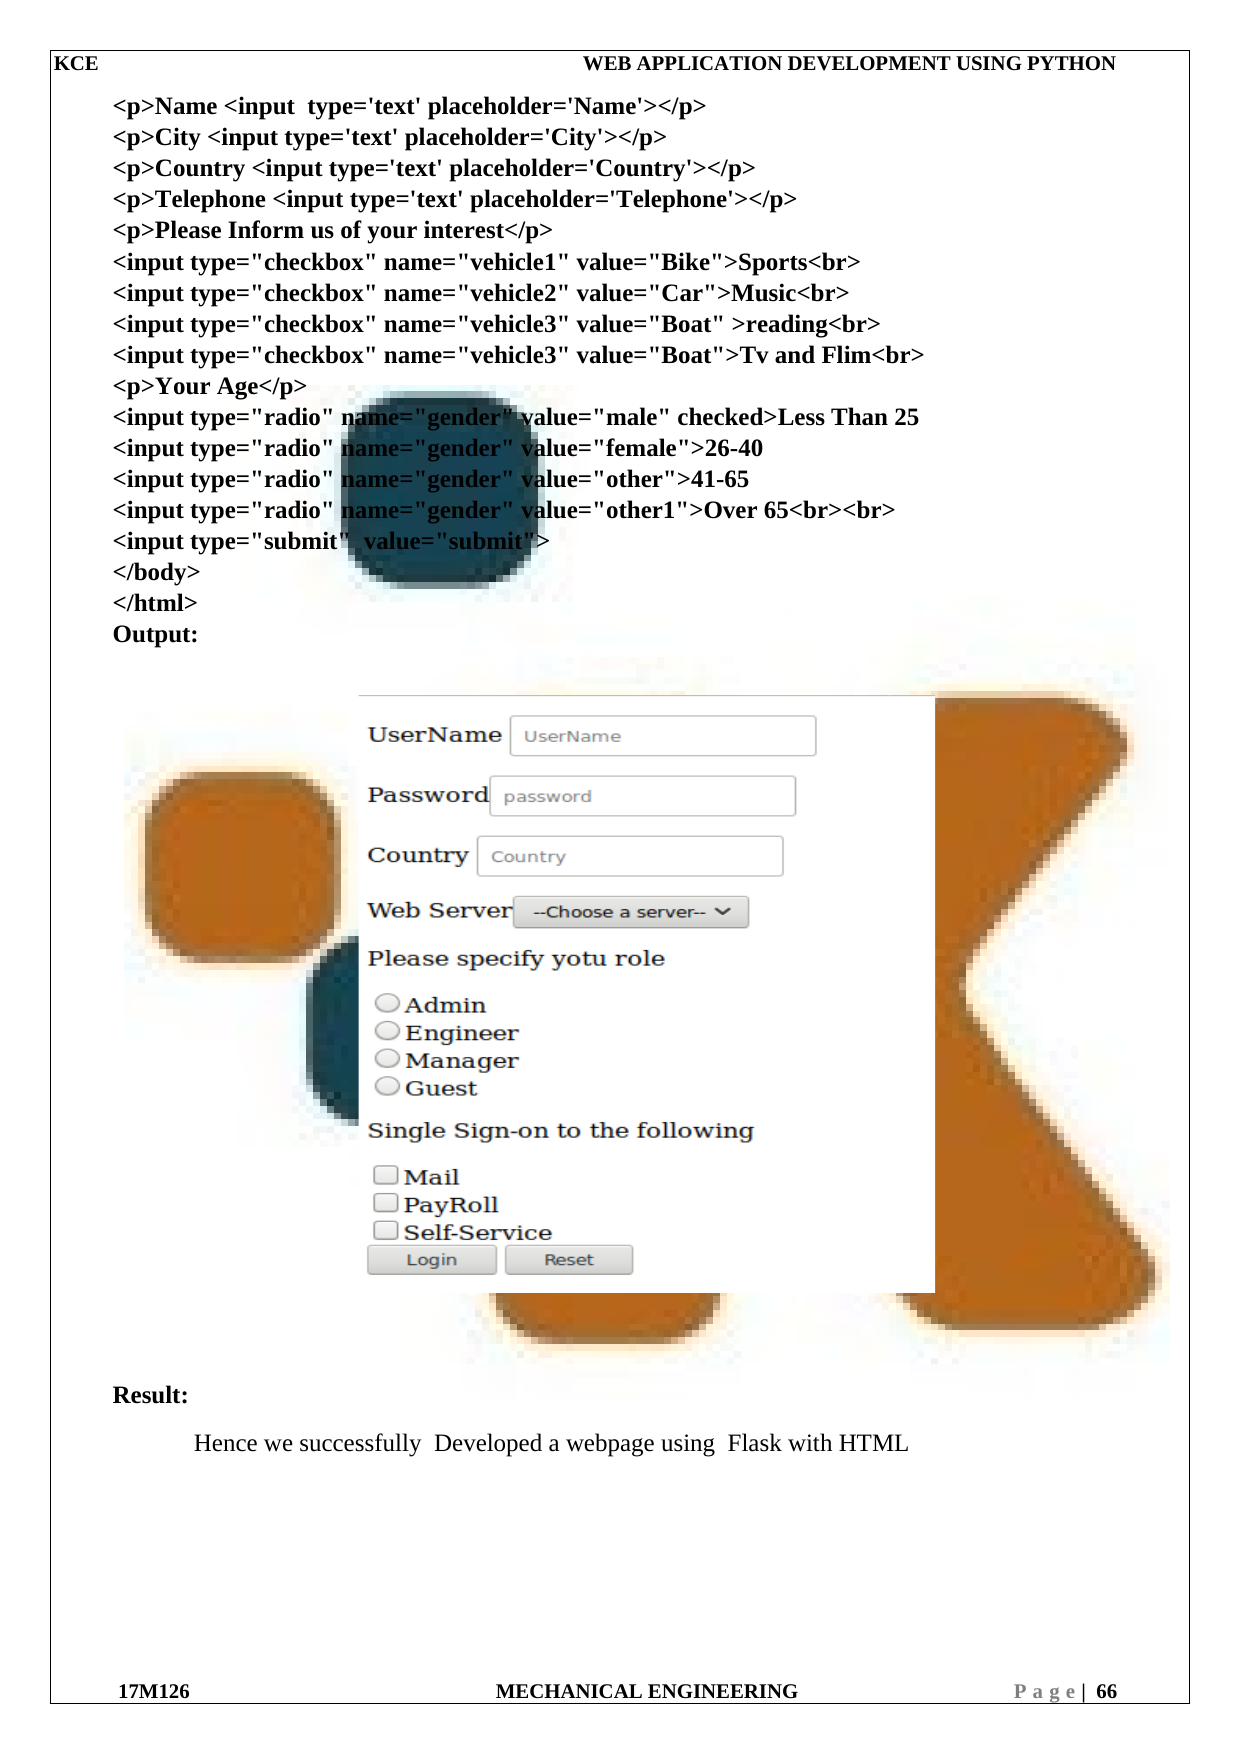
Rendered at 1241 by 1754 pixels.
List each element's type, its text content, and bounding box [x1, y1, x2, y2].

text <p>Your Age</p> [112, 371, 1181, 399]
text <input type="checkbox" name="vehicle2" value="Car">Music<br> [112, 278, 1181, 306]
text Output: [112, 619, 1181, 648]
text Hence we successfully Developed a webpage using Flask with HTML [112, 1428, 1181, 1457]
text Result: [112, 1380, 1181, 1409]
text <input type="radio" name="gender" value="male" checked>Less Than 25 [112, 402, 1181, 431]
text <input type="submit" value="submit"> [112, 526, 1181, 555]
text <p>Please Inform us of your interest</p> [112, 216, 1181, 244]
text </body> [112, 557, 1181, 586]
text <p>City <input type='text' placeholder='City'></p> [112, 122, 1181, 151]
text <input type="radio" name="gender" value="other1">Over 65<br><br> [112, 495, 1181, 524]
text <input type="radio" name="gender" value="other">41-65 [112, 464, 1181, 493]
picture [124, 648, 1170, 1380]
text <p>Telephone <input type='text' placeholder='Telephone'></p> [112, 184, 1181, 213]
text <p>Country <input type='text' placeholder='Country'></p> [112, 153, 1181, 182]
text <input type="checkbox" name="vehicle3" value="Boat" >reading<br> [112, 309, 1181, 337]
text <input type="checkbox" name="vehicle3" value="Boat">Tv and Flim<br> [112, 340, 1181, 368]
text <p>Name <input type='text' placeholder='Name'></p> [112, 91, 1181, 120]
text </html> [112, 588, 1181, 617]
text <input type="radio" name="gender" value="female">26-40 [112, 433, 1181, 462]
text <input type="checkbox" name="vehicle1" value="Bike">Sports<br> [112, 247, 1181, 275]
